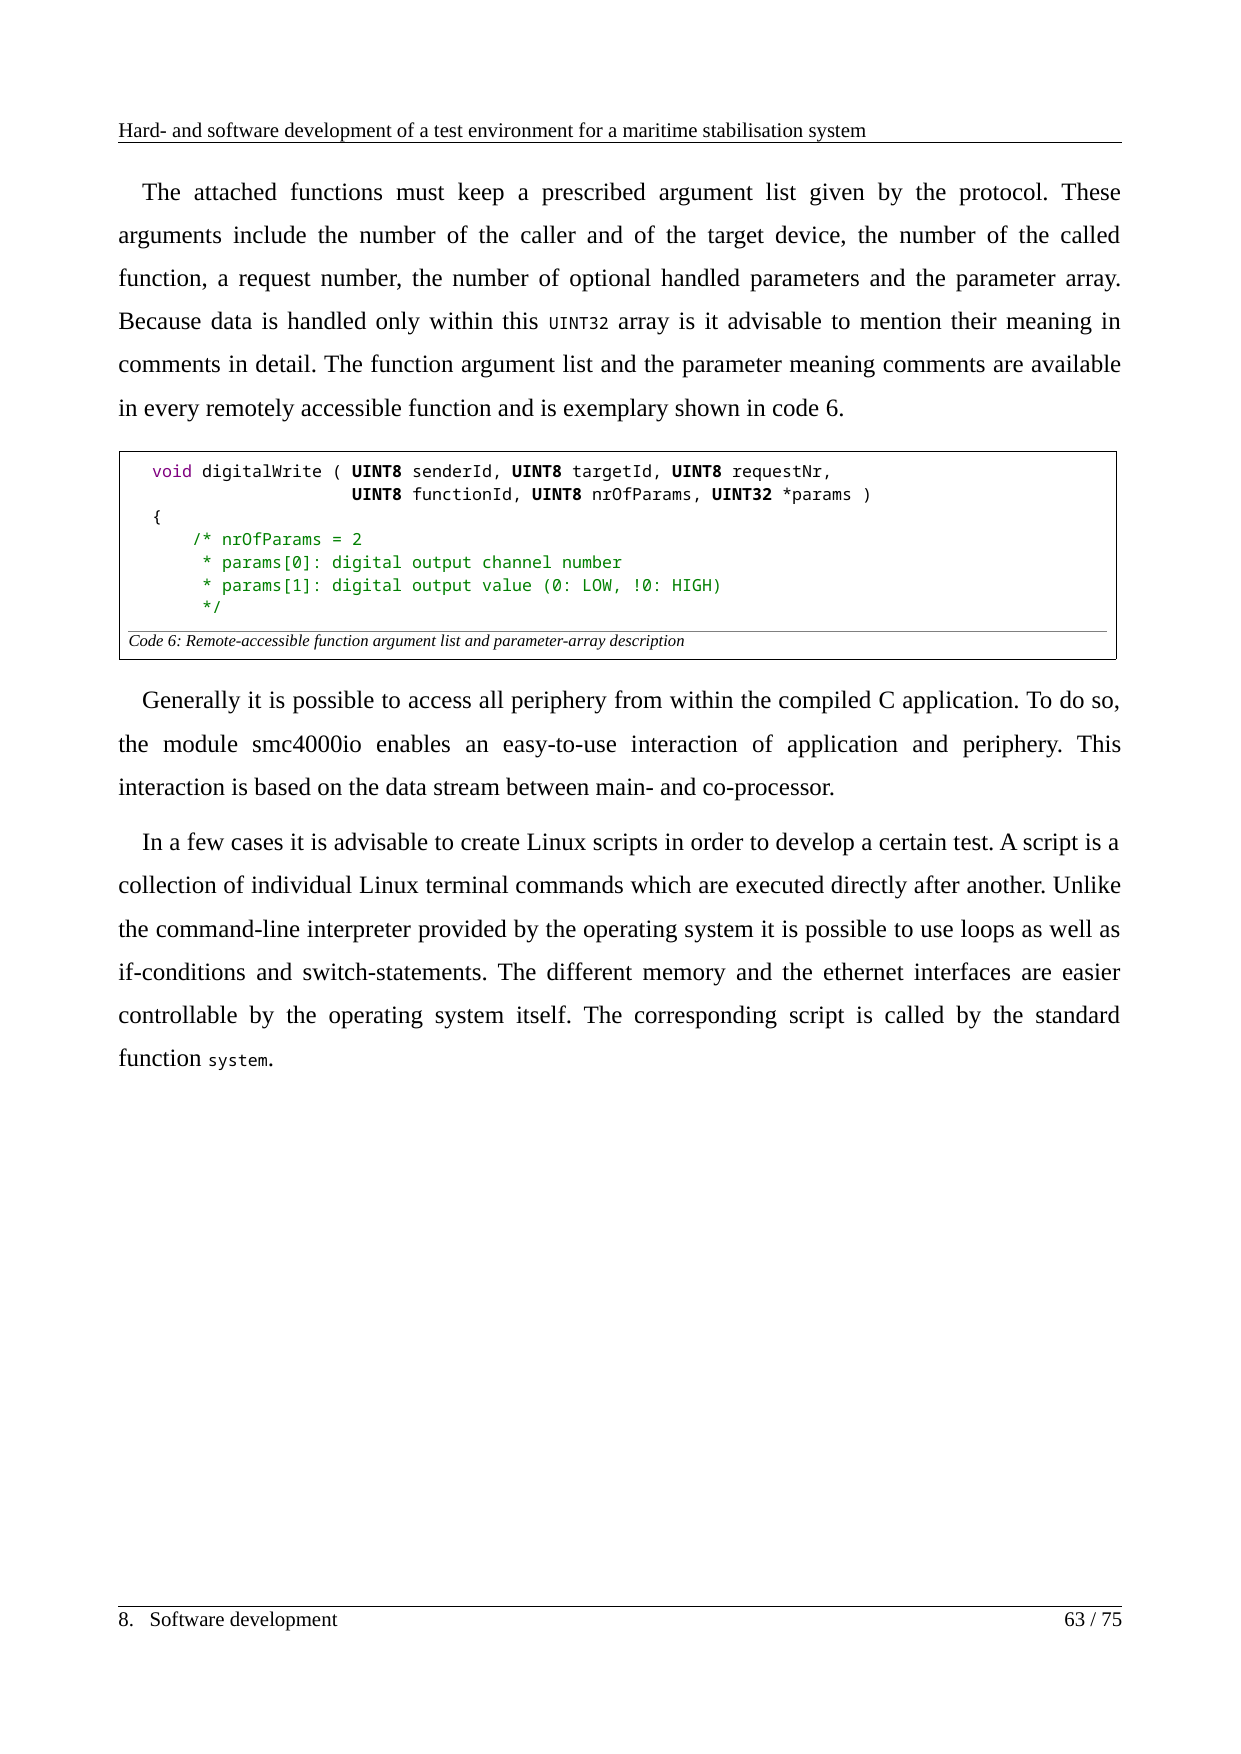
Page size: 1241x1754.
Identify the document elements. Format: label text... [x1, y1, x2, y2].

text Code 6: Remote-accessible function argument list and parameter-array description [128, 632, 1107, 650]
text In a few cases it is advisable to create Linux scripts in order to develop a certain test. A script is a collection of individual Linux terminal commands which are executed directly after another. Unlike the command-line interpreter provided by the operating system it is possible to use loops as well as if-conditions and switch-statements. The different memory and the ethernet interfaces are easier controllable by the operating system itself. The corresponding script is called by the standard function system. [118, 827, 1122, 1072]
text The attached functions must keep a prescribed argument list given by the protocol. These arguments include the number of the caller and of the target device, the number of the called function, a request number, the number of optional handled parameters and the parameter array. Because data is handled only within this UINT32 array is it advisable to mention their meaning in comments in detail. The function argument list and the parameter meaning comments are available in every remotely accessible function and is exemplary shown in code 6. [118, 177, 1122, 421]
text /* nrOfParams = 2 [128, 528, 1107, 551]
text * params[0]: digital output channel number [128, 551, 1107, 573]
text void digitalWrite ( UINT8 senderId, UINT8 targetId, UINT8 requestNr, [128, 460, 1107, 482]
text UINT8 functionId, UINT8 nrOfParams, UINT32 *params ) [128, 482, 1107, 505]
text { [128, 505, 1107, 528]
text */ [128, 596, 1107, 619]
text * params[1]: digital output value (0: LOW, !0: HIGH) [128, 573, 1107, 596]
text Generally it is possible to access all periphery from within the compiled C application. To do so, the module smc4000io enables an easy-to-use interaction of application and periphery. This interaction is based on the data stream between main- and co-processor. [118, 448, 1122, 801]
